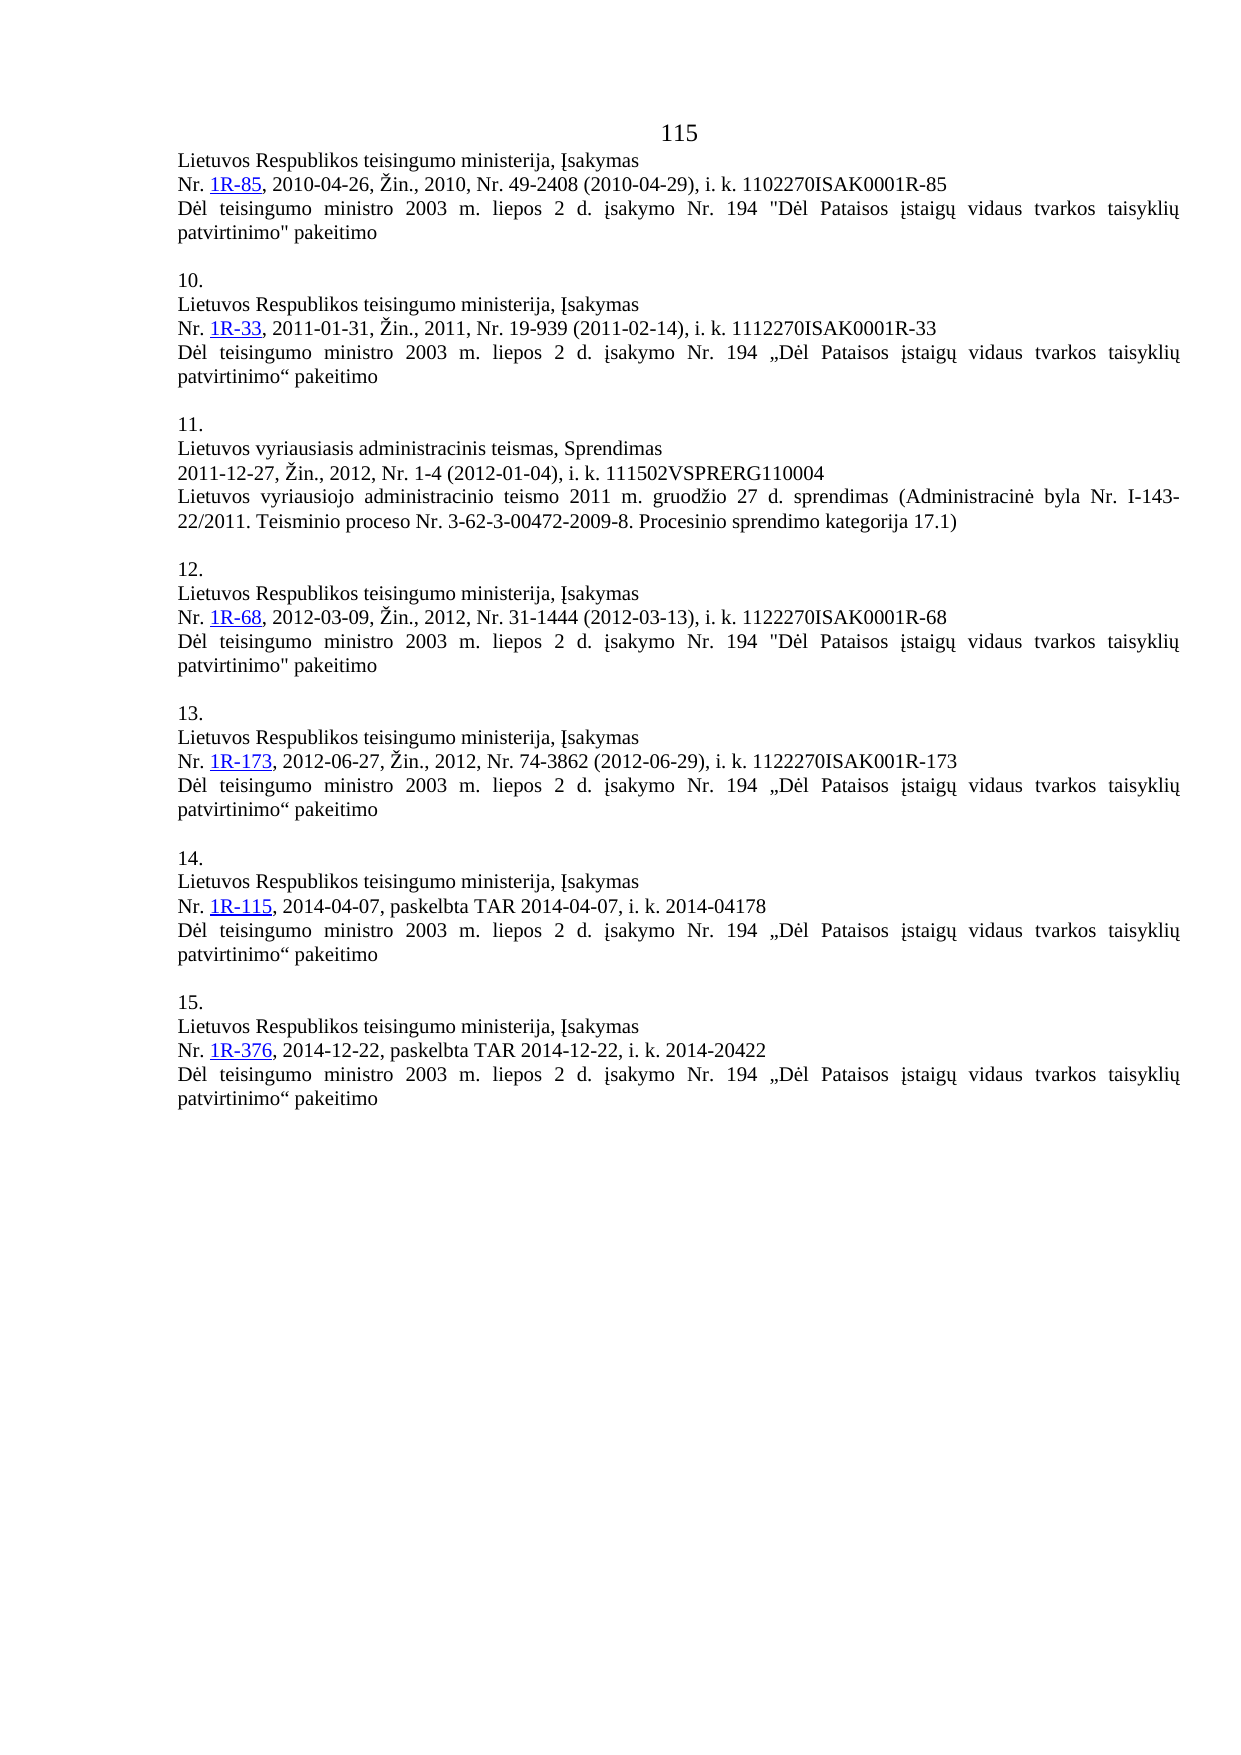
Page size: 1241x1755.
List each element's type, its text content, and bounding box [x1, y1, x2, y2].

text 13. [177, 701, 1181, 725]
text Nr. 1R-173, 2012-06-27, Žin., 2012, Nr. 74-3862 (2012-06-29), i. k. 1122270ISAK001R-173 [177, 749, 1181, 773]
text Lietuvos vyriausiasis administracinis teismas, Sprendimas [177, 436, 1181, 460]
text Dėl teisingumo ministro 2003 m. liepos 2 d. įsakymo Nr. 194 „Dėl Pataisos įstaigų vidaus tvarkos taisyklių patvirtinimo“ pakeitimo [177, 773, 1181, 821]
text Dėl teisingumo ministro 2003 m. liepos 2 d. įsakymo Nr. 194 "Dėl Pataisos įstaigų vidaus tvarkos taisyklių patvirtinimo" pakeitimo [177, 629, 1181, 677]
text 11. [177, 412, 1181, 436]
text Lietuvos Respublikos teisingumo ministerija, Įsakymas [177, 581, 1181, 605]
text Nr. 1R-85, 2010-04-26, Žin., 2010, Nr. 49-2408 (2010-04-29), i. k. 1102270ISAK0001R-85 [177, 172, 1181, 196]
text Lietuvos Respublikos teisingumo ministerija, Įsakymas [177, 148, 1181, 172]
text Nr. 1R-115, 2014-04-07, paskelbta TAR 2014-04-07, i. k. 2014-04178 [177, 893, 1181, 918]
text 12. [177, 557, 1181, 581]
text Lietuvos vyriausiojo administracinio teismo 2011 m. gruodžio 27 d. sprendimas (Administracinė byla Nr. I-143-22/2011. Teisminio proceso Nr. 3-62-3-00472-2009-8. Procesinio sprendimo kategorija 17.1) [177, 484, 1181, 533]
text Lietuvos Respublikos teisingumo ministerija, Įsakymas [177, 725, 1181, 749]
text Dėl teisingumo ministro 2003 m. liepos 2 d. įsakymo Nr. 194 "Dėl Pataisos įstaigų vidaus tvarkos taisyklių patvirtinimo" pakeitimo [177, 196, 1181, 244]
text Nr. 1R-33, 2011-01-31, Žin., 2011, Nr. 19-939 (2011-02-14), i. k. 1112270ISAK0001R-33 [177, 316, 1181, 340]
text Lietuvos Respublikos teisingumo ministerija, Įsakymas [177, 1014, 1181, 1038]
text Lietuvos Respublikos teisingumo ministerija, Įsakymas [177, 869, 1181, 893]
text Dėl teisingumo ministro 2003 m. liepos 2 d. įsakymo Nr. 194 „Dėl Pataisos įstaigų vidaus tvarkos taisyklių patvirtinimo“ pakeitimo [177, 340, 1181, 388]
text Nr. 1R-68, 2012-03-09, Žin., 2012, Nr. 31-1444 (2012-03-13), i. k. 1122270ISAK0001R-68 [177, 605, 1181, 629]
text 10. [177, 268, 1181, 292]
text 15. [177, 990, 1181, 1014]
text Dėl teisingumo ministro 2003 m. liepos 2 d. įsakymo Nr. 194 „Dėl Pataisos įstaigų vidaus tvarkos taisyklių patvirtinimo“ pakeitimo [177, 1062, 1181, 1110]
text 2011-12-27, Žin., 2012, Nr. 1-4 (2012-01-04), i. k. 111502VSPRERG110004 [177, 460, 1181, 484]
text Dėl teisingumo ministro 2003 m. liepos 2 d. įsakymo Nr. 194 „Dėl Pataisos įstaigų vidaus tvarkos taisyklių patvirtinimo“ pakeitimo [177, 918, 1181, 966]
text Lietuvos Respublikos teisingumo ministerija, Įsakymas [177, 292, 1181, 316]
text Nr. 1R-376, 2014-12-22, paskelbta TAR 2014-12-22, i. k. 2014-20422 [177, 1038, 1181, 1062]
text 14. [177, 845, 1181, 869]
